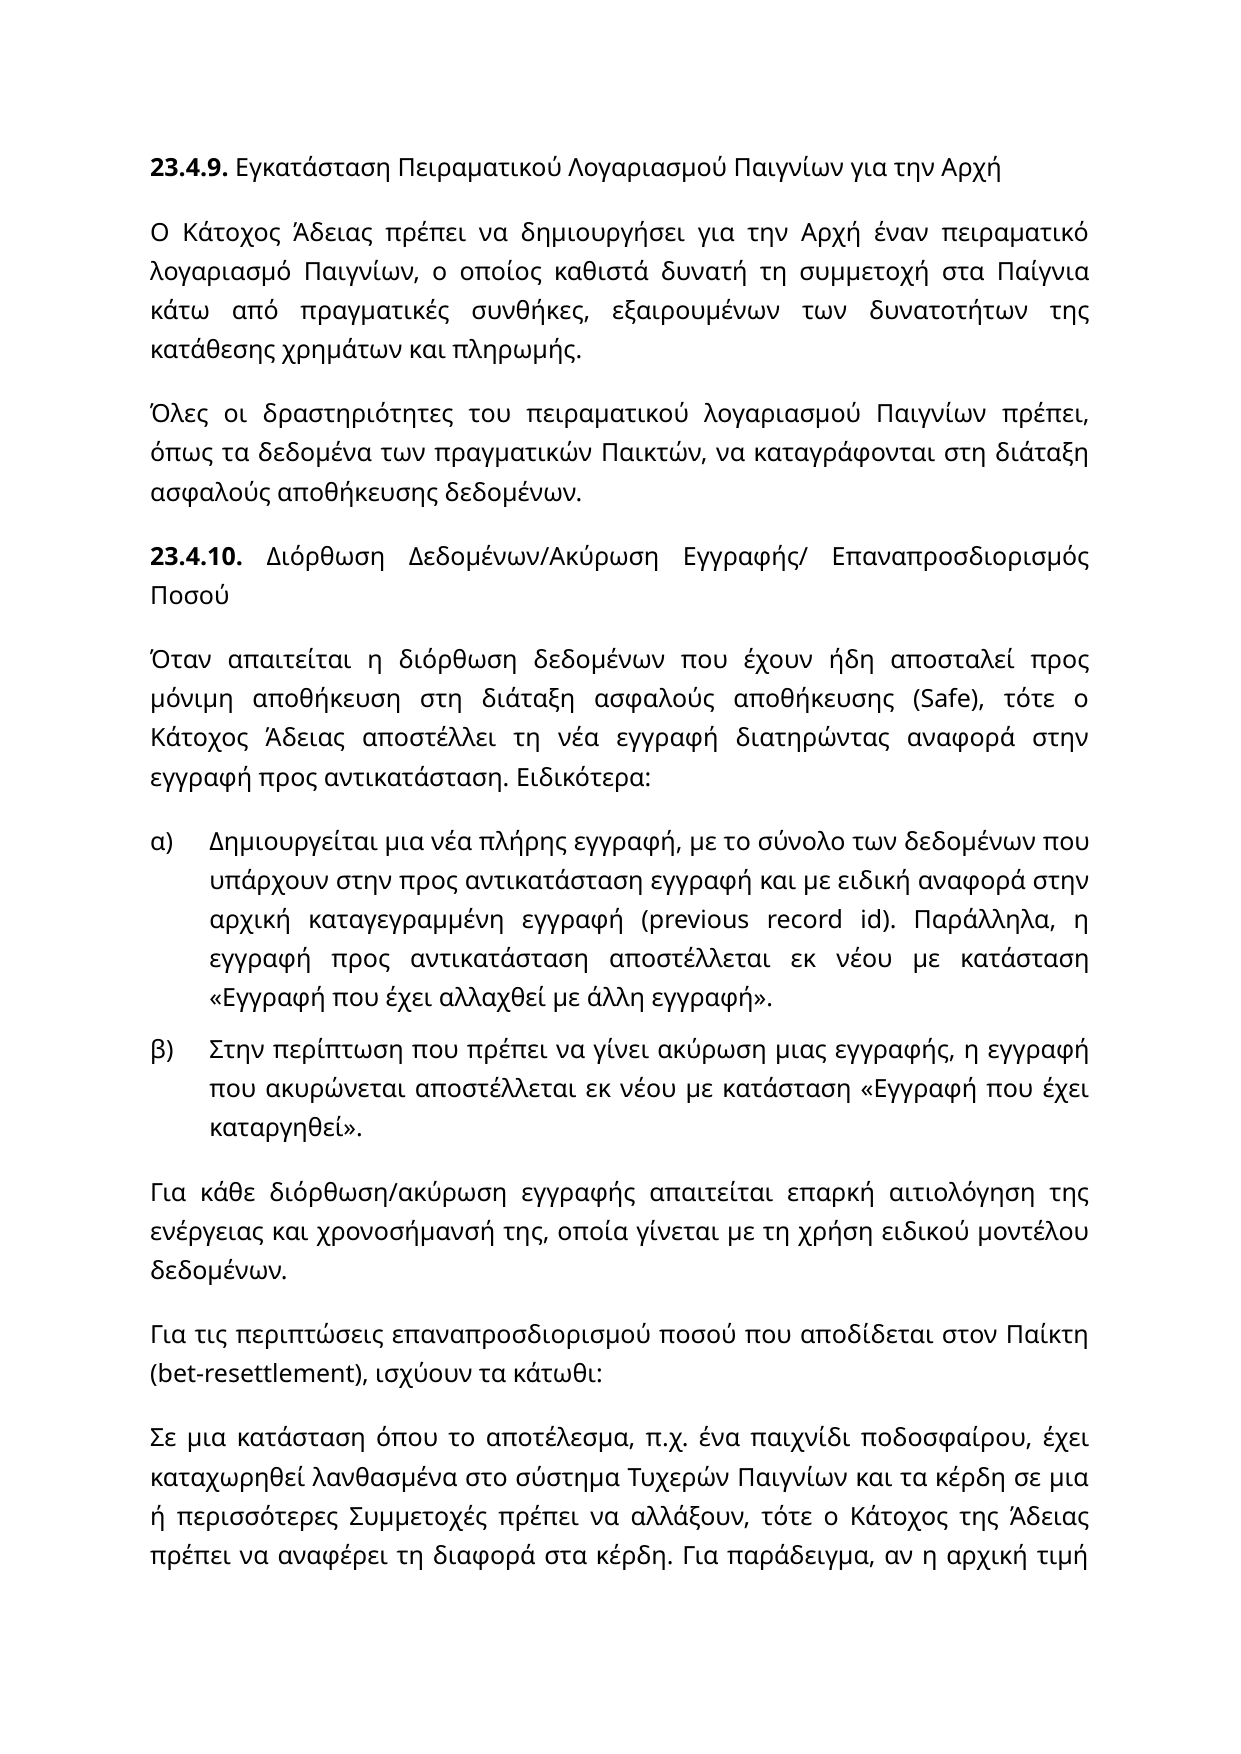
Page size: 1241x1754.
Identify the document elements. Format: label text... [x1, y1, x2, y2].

text Ο Κάτοχος Άδειας πρέπει να δημιουργήσει για την Αρχή έναν πειραματικό λογαριασμό Παιγνίων, ο οποίος καθιστά δυνατή τη συμμετοχή στα Παίγνια κάτω από πραγματικές συνθήκες, εξαιρουμένων των δυνατοτήτων της κατάθεσης χρημάτων και πληρωμής. [150, 214, 1090, 366]
text 23.4.9. Εγκατάσταση Πειραματικού Λογαριασμού Παιγνίων για την Αρχή [150, 150, 1090, 184]
text Για κάθε διόρθωση/ακύρωση εγγραφής απαιτείται επαρκή αιτιολόγηση της ενέργειας και χρονοσήμανσή της, οποία γίνεται με τη χρήση ειδικού μοντέλου δεδομένων. [150, 1174, 1090, 1287]
text Για τις περιπτώσεις επαναπροσδιορισμού ποσού που αποδίδεται στον Παίκτη (bet-resettlement), ισχύουν τα κάτωθι: [150, 1317, 1090, 1390]
text 23.4.10. Διόρθωση Δεδομένων/Ακύρωση Εγγραφής/ Επαναπροσδιορισμός Ποσού [150, 538, 1090, 612]
list α) Δημιουργείται μια νέα πλήρης εγγραφή, με το σύνολο των δεδομένων που υπάρχουν στην προς αντικατάσταση εγγραφή και με ειδική αναφορά στην αρχική καταγεγραμμένη εγγραφή (previous record id). Παράλληλα, η εγγραφή προς αντικατάσταση αποστέλλεται εκ νέου με κατάσταση «Εγγραφή που έχει αλλαχθεί με άλλη εγγραφή». [150, 823, 1090, 1014]
text Σε μια κατάσταση όπου το αποτέλεσμα, π.χ. ένα παιχνίδι ποδοσφαίρου, έχει καταχωρηθεί λανθασμένα στο σύστημα Τυχερών Παιγνίων και τα κέρδη σε μια ή περισσότερες Συμμετοχές πρέπει να αλλάξουν, τότε ο Κάτοχος της Άδειας πρέπει να αναφέρει τη διαφορά στα κέρδη. Για παράδειγμα, αν η αρχική τιμή [150, 1420, 1090, 1572]
text Όταν απαιτείται η διόρθωση δεδομένων που έχουν ήδη αποσταλεί προς μόνιμη αποθήκευση στη διάταξη ασφαλούς αποθήκευσης (Safe), τότε ο Κάτοχος Άδειας αποστέλλει τη νέα εγγραφή διατηρώντας αναφορά στην εγγραφή προς αντικατάσταση. Ειδικότερα: [150, 642, 1090, 793]
list β) Στην περίπτωση που πρέπει να γίνει ακύρωση μιας εγγραφής, η εγγραφή που ακυρώνεται αποστέλλεται εκ νέου με κατάσταση «Εγγραφή που έχει καταργηθεί». [150, 1032, 1090, 1144]
text Όλες οι δραστηριότητες του πειραματικού λογαριασμού Παιγνίων πρέπει, όπως τα δεδομένα των πραγματικών Παικτών, να καταγράφονται στη διάταξη ασφαλούς αποθήκευσης δεδομένων. [150, 396, 1090, 508]
